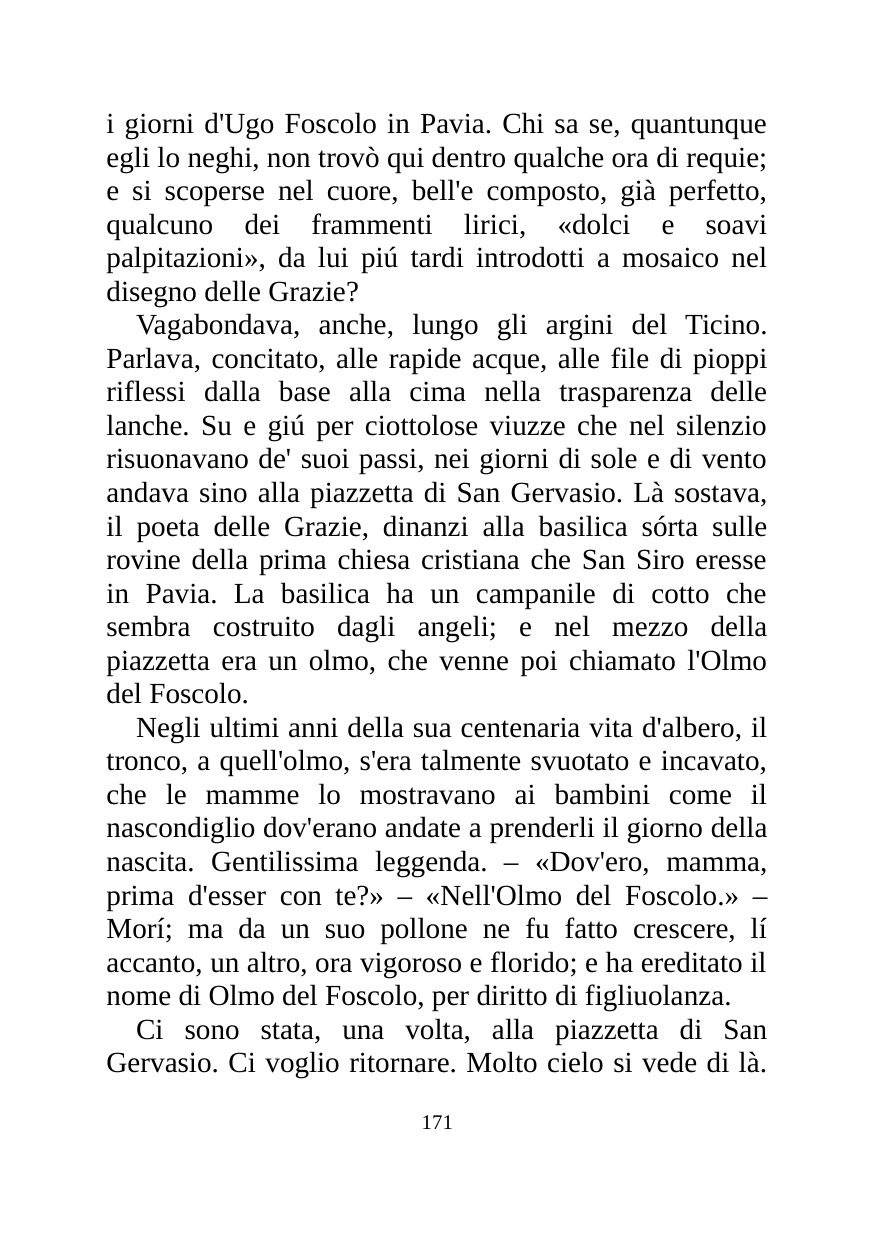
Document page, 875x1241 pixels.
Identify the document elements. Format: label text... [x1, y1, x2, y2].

text Negli ultimi anni della sua centenaria vita d'albero, il tronco, a quell'olmo, s'era talmente svuotato e incavato, che le mamme lo mostravano ai bambini come il nascondiglio dov'erano andate a prenderli il giorno della nascita. Gentilissima leggenda. – «Dov'ero, mamma, prima d'esser con te?» – «Nell'Olmo del Foscolo.» – Morí; ma da un suo pollone ne fu fatto crescere, lí accanto, un altro, ora vigoroso e florido; e ha ereditato il nome di Olmo del Foscolo, per diritto di figliuolanza. [106, 710, 768, 1012]
text i giorni d'Ugo Foscolo in Pavia. Chi sa se, quantunque egli lo neghi, non trovò qui dentro qualche ora di requie; e si scoperse nel cuore, bell'e composto, già perfetto, qualcuno dei frammenti lirici, «dolci e soavi palpitazioni», da lui piú tardi introdotti a mosaico nel disegno delle Grazie? [106, 106, 768, 307]
text Vagabondava, anche, lungo gli argini del Ticino. Parlava, concitato, alle rapide acque, alle file di pioppi riflessi dalla base alla cima nella trasparenza delle lanche. Su e giú per ciottolose viuzze che nel silenzio risuonavano de' suoi passi, nei giorni di sole e di vento andava sino alla piazzetta di San Gervasio. Là sostava, il poeta delle Grazie, dinanzi alla basilica sórta sulle rovine della prima chiesa cristiana che San Siro eresse in Pavia. La basilica ha un campanile di cotto che sembra costruito dagli angeli; e nel mezzo della piazzetta era un olmo, che venne poi chiamato l'Olmo del Foscolo. [106, 307, 768, 710]
text Ci sono stata, una volta, alla piazzetta di San Gervasio. Ci voglio ritornare. Molto cielo si vede di là. [106, 1012, 768, 1079]
